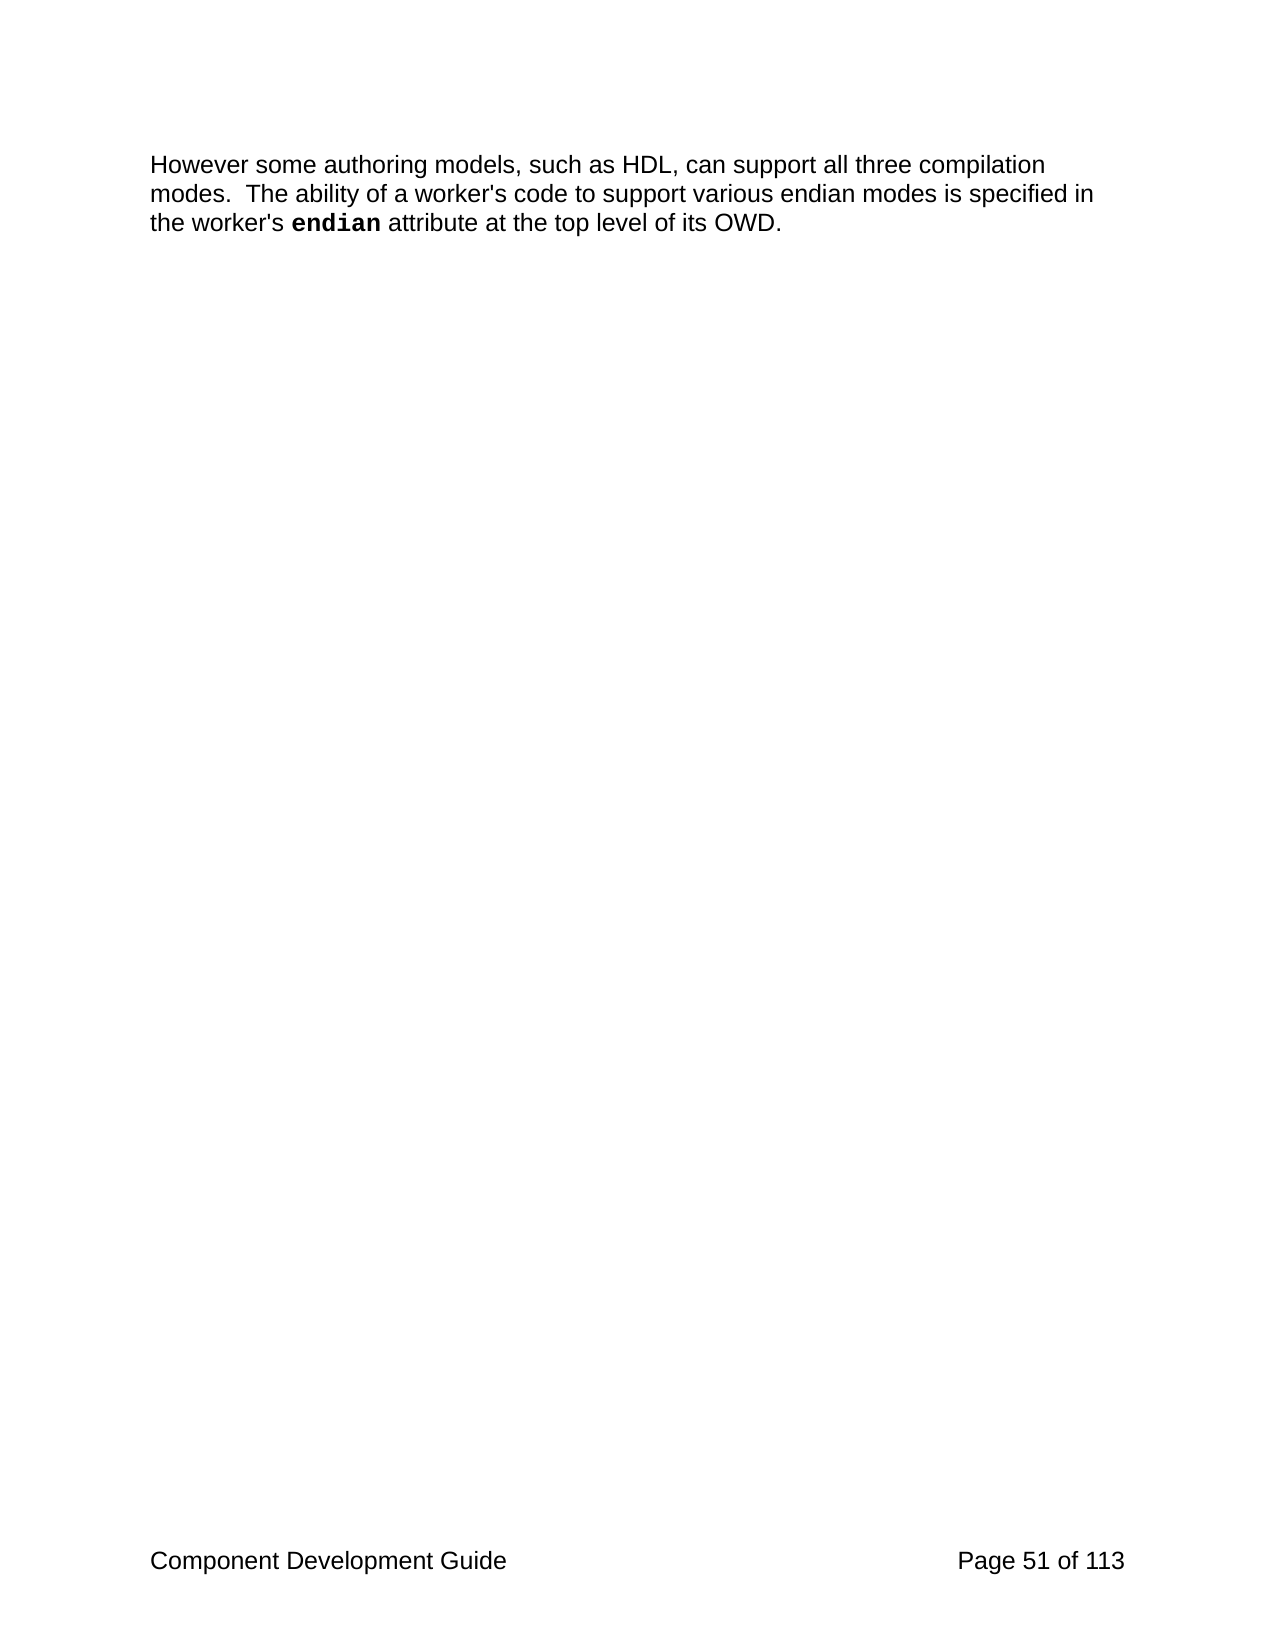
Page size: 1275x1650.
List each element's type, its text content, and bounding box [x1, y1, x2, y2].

text However some authoring models, such as HDL, can support all three compilation modes. The ability of a worker's code to support various endian modes is specified in the worker's endian attribute at the top level of its OWD. [150, 150, 1125, 238]
